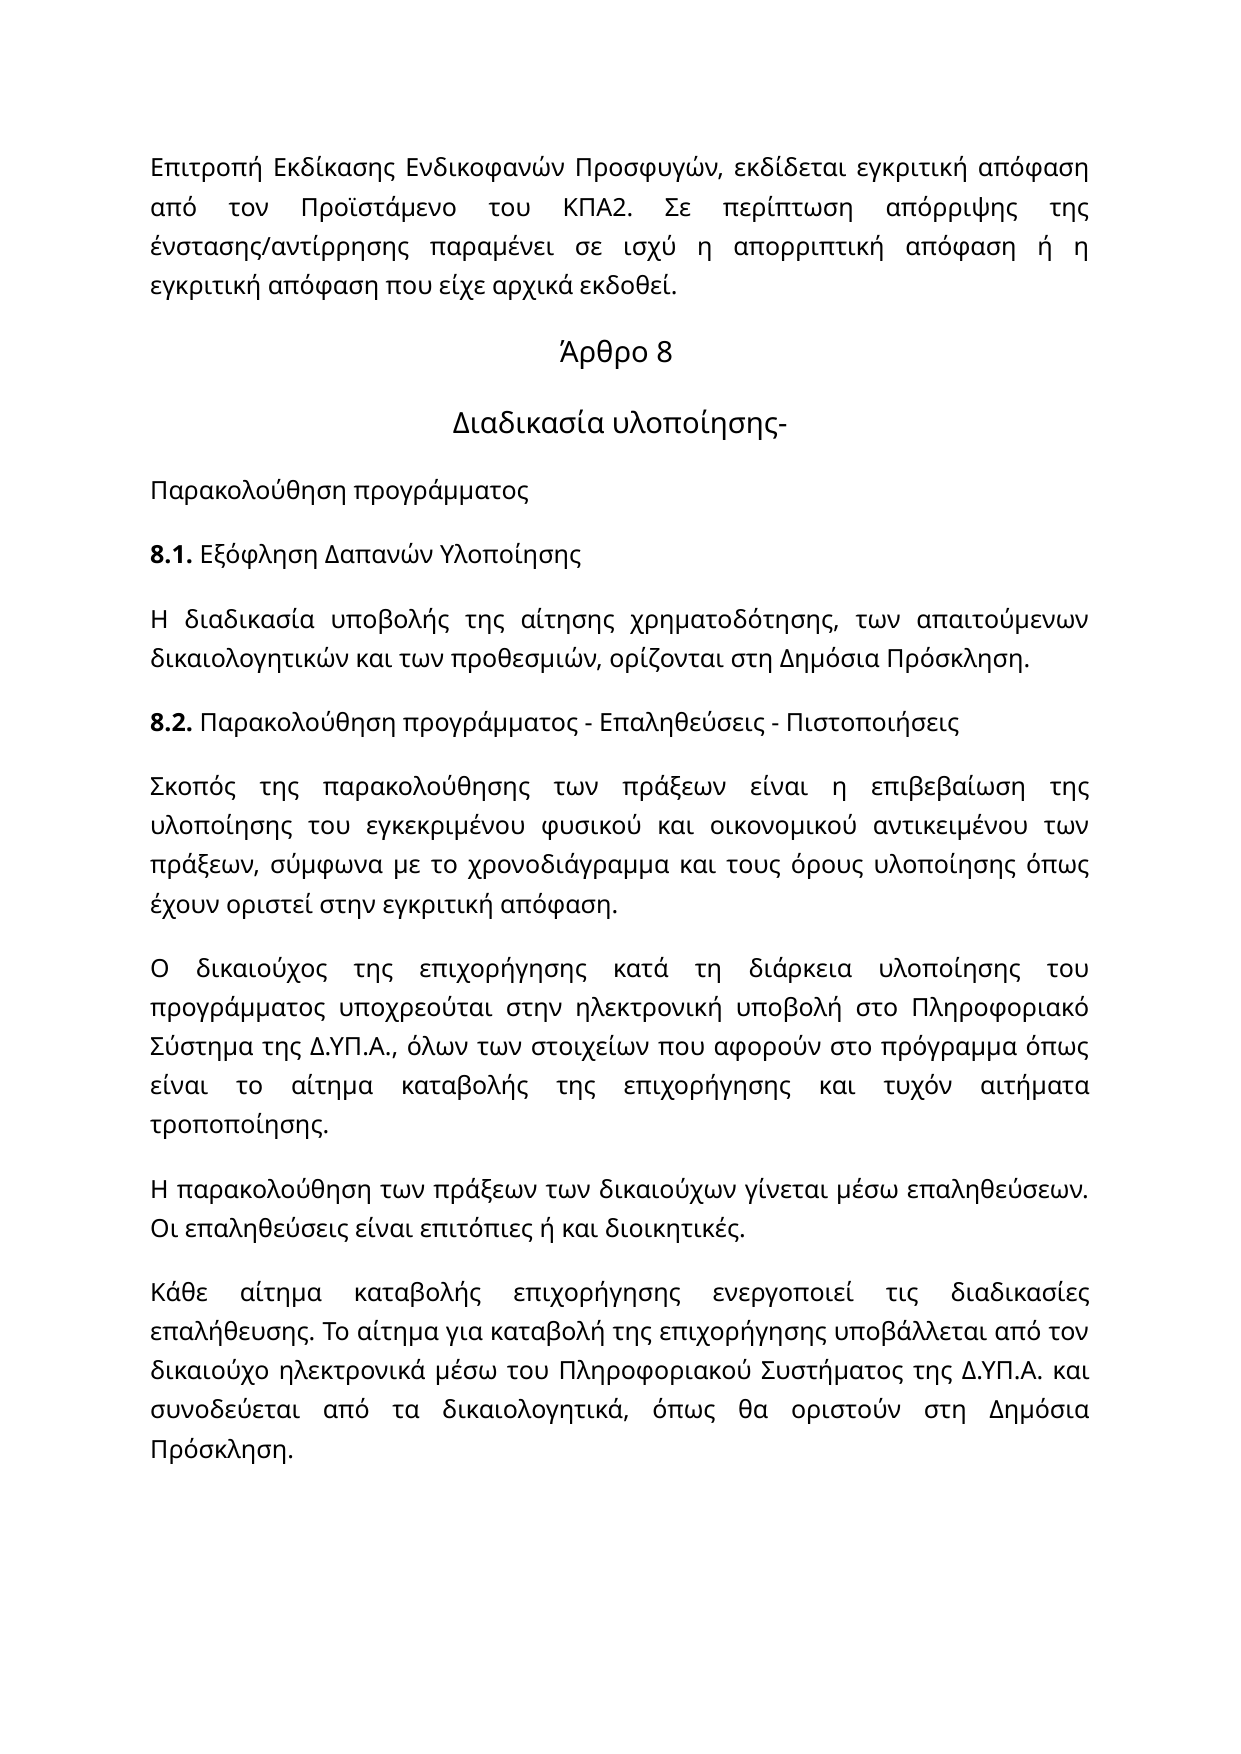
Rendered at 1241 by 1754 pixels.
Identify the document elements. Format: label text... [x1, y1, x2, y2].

text Η διαδικασία υποβολής της αίτησης χρηματοδότησης, των απαιτούμενων δικαιολογητικών και των προθεσμιών, ορίζονται στη Δημόσια Πρόσκληση. [150, 601, 1090, 674]
text Ο δικαιούχος της επιχορήγησης κατά τη διάρκεια υλοποίησης του προγράμματος υποχρεούται στην ηλεκτρονική υποβολή στο Πληροφοριακό Σύστημα της Δ.ΥΠ.Α., όλων των στοιχείων που αφορούν στο πρόγραμμα όπως είναι το αίτημα καταβολής της επιχορήγησης και τυχόν αιτήματα τροποποίησης. [150, 950, 1090, 1141]
subtitle Διαδικασία υλοποίησης- [150, 402, 1090, 442]
text Σκοπός της παρακολούθησης των πράξεων είναι η επιβεβαίωση της υλοποίησης του εγκεκριμένου φυσικού και οικονομικού αντικειμένου των πράξεων, σύμφωνα με το χρονοδιάγραμμα και τους όρους υλοποίησης όπως έχουν οριστεί στην εγκριτική απόφαση. [150, 769, 1090, 920]
text Επιτροπή Εκδίκασης Ενδικοφανών Προσφυγών, εκδίδεται εγκριτική απόφαση από τον Προϊστάμενο του ΚΠΑ2. Σε περίπτωση απόρριψης της ένστασης/αντίρρησης παραμένει σε ισχύ η απορριπτική απόφαση ή η εγκριτική απόφαση που είχε αρχικά εκδοθεί. [150, 150, 1090, 302]
text 8.1. Εξόφληση Δαπανών Υλοποίησης [150, 537, 1090, 571]
subtitle Άρθρο 8 [150, 332, 1090, 371]
text 8.2. Παρακολούθηση προγράμματος - Επαληθεύσεις - Πιστοποιήσεις [150, 704, 1090, 739]
text Η παρακολούθηση των πράξεων των δικαιούχων γίνεται μέσω επαληθεύσεων. Οι επαληθεύσεις είναι επιτόπιες ή και διοικητικές. [150, 1171, 1090, 1244]
text Κάθε αίτημα καταβολής επιχορήγησης ενεργοποιεί τις διαδικασίες επαλήθευσης. Το αίτημα για καταβολή της επιχορήγησης υποβάλλεται από τον δικαιούχο ηλεκτρονικά μέσω του Πληροφοριακού Συστήματος της Δ.ΥΠ.Α. και συνοδεύεται από τα δικαιολογητικά, όπως θα οριστούν στη Δημόσια Πρόσκληση. [150, 1274, 1090, 1465]
text Παρακολούθηση προγράμματος [150, 473, 1090, 507]
